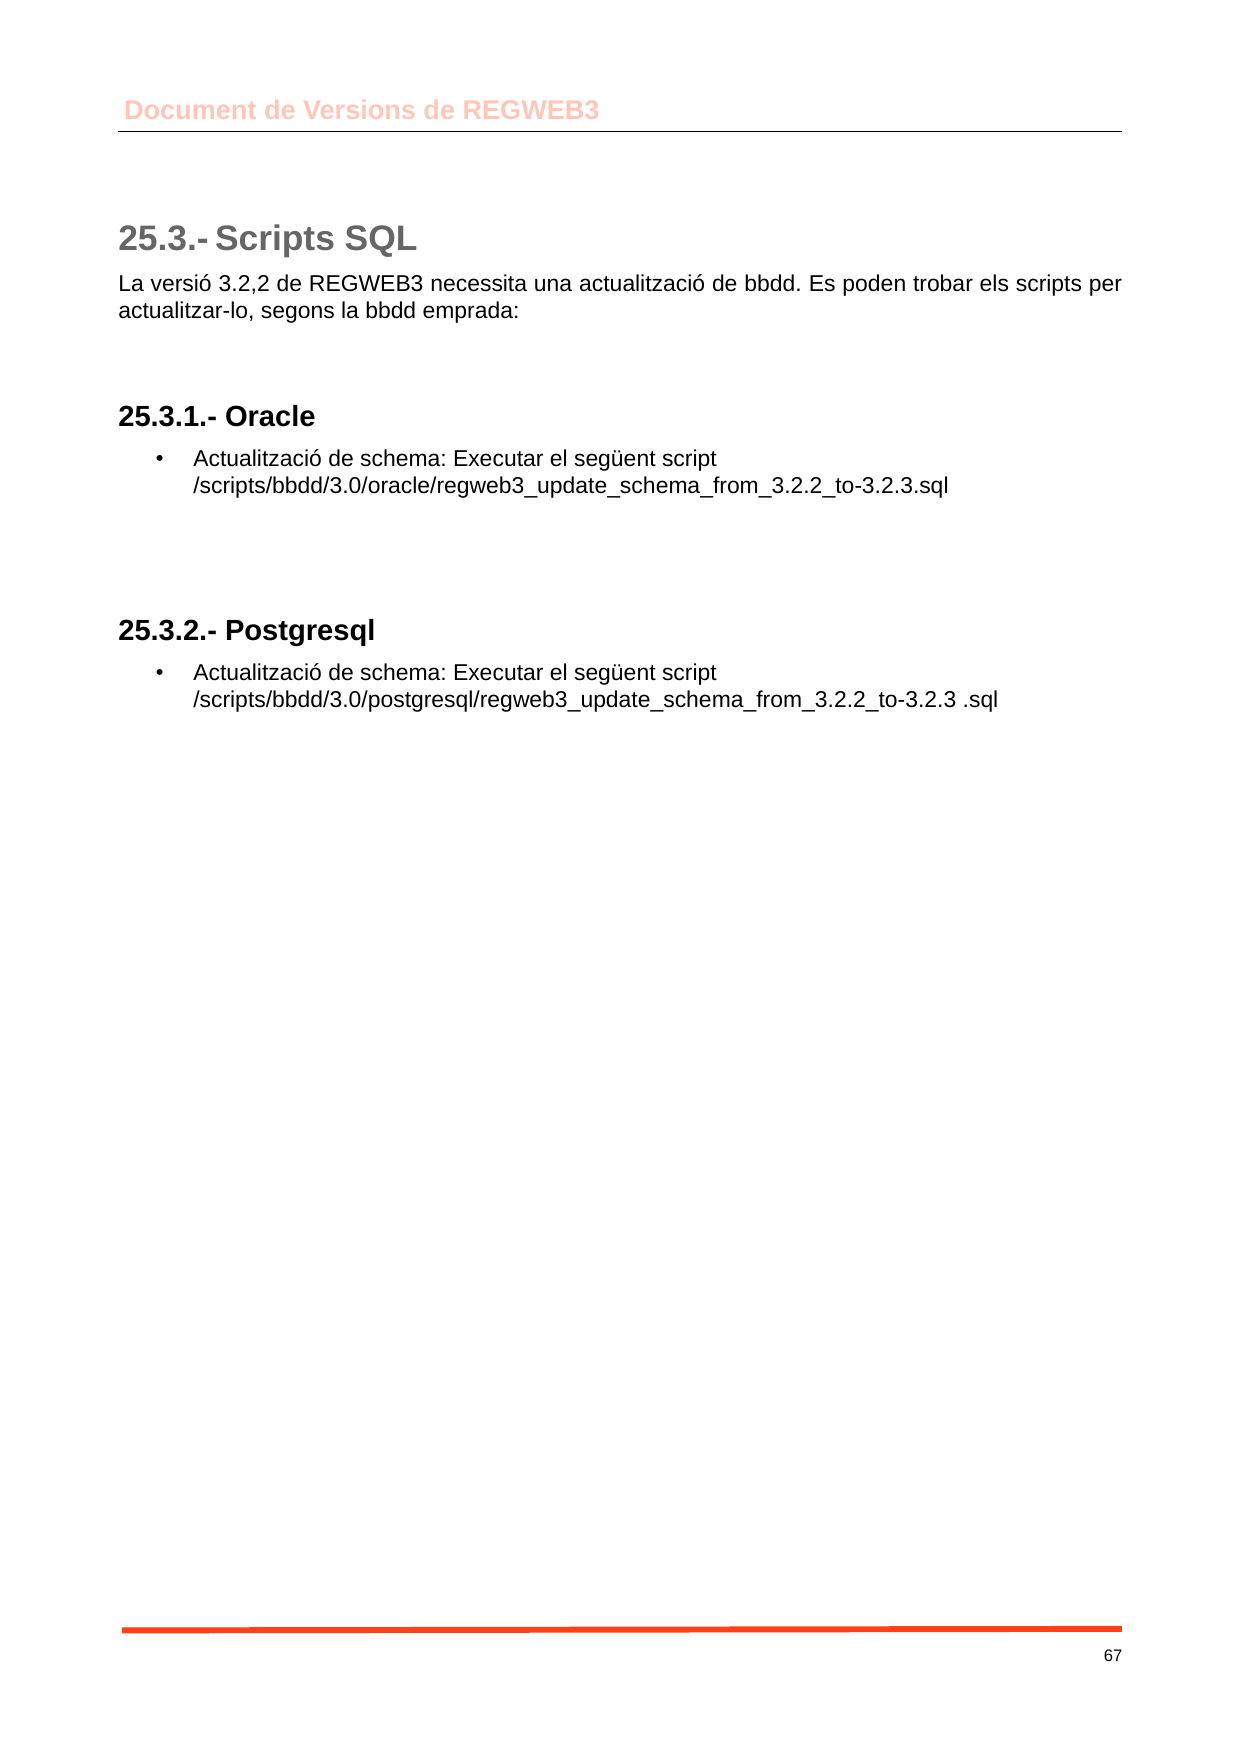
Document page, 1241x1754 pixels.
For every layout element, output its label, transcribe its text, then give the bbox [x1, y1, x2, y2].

list Actualització de schema: Executar el següent script /scripts/bbdd/3.0/oracle/regweb3_update_schema_from_3.2.2_to-3.2.3.sql [156, 445, 1122, 498]
text La versió 3.2,2 de REGWEB3 necessita una actualització de bbdd. Es poden trobar els scripts per actualitzar-lo, segons la bbdd emprada: [118, 270, 1122, 323]
subtitle Scripts SQL [118, 217, 1122, 258]
subtitle Oracle [118, 399, 1122, 433]
list Actualització de schema: Executar el següent script /scripts/bbdd/3.0/postgresql/regweb3_update_schema_from_3.2.2_to-3.2.3 .sql [156, 659, 1122, 712]
subtitle Postgresql [118, 613, 1122, 647]
